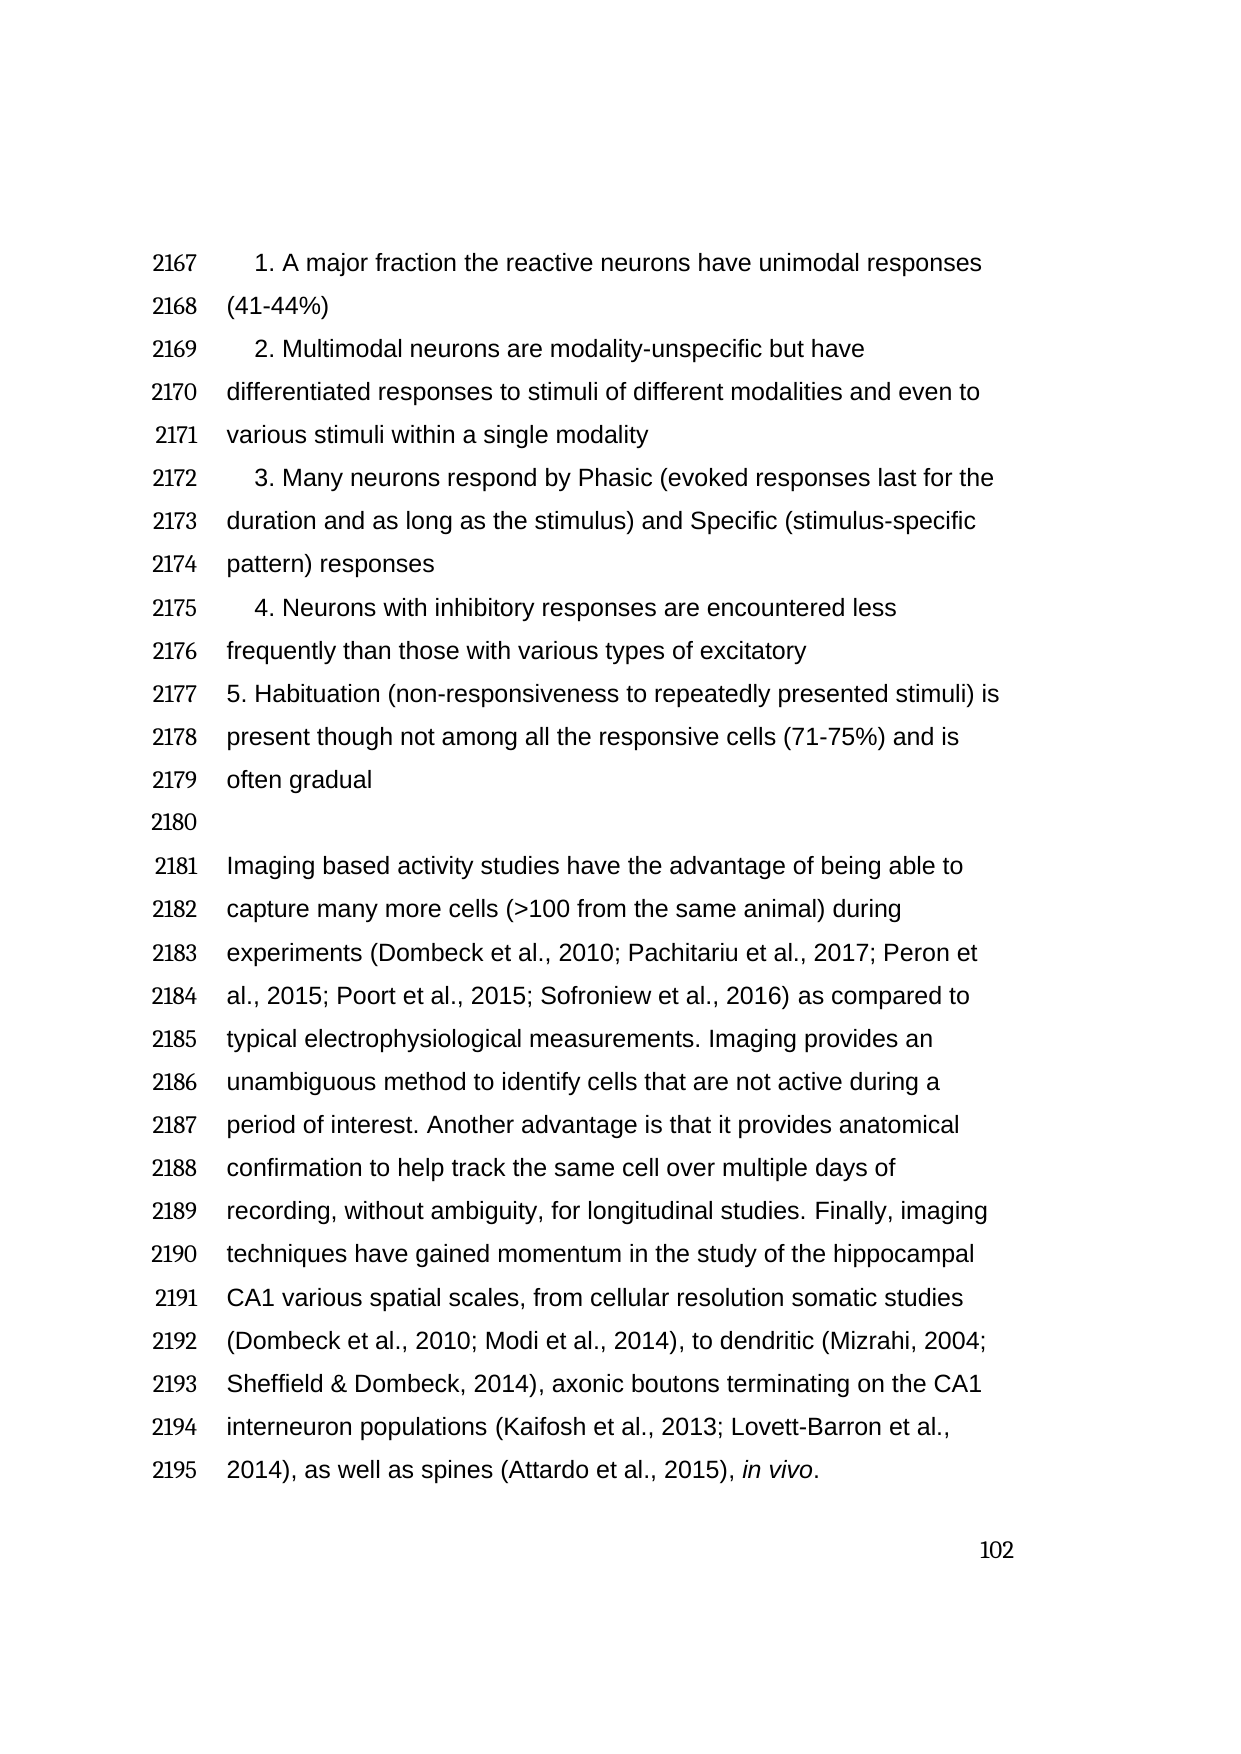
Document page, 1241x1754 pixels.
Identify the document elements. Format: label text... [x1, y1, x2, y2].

text 1. A major fraction the reactive neurons have unimodal responses (41-44%) [226, 248, 1014, 319]
text 2. Multimodal neurons are modality-unspecific but have differentiated responses to stimuli of different modalities and even to various stimuli within a single modality [226, 334, 1014, 449]
text 4. Neurons with inhibitory responses are encountered less frequently than those with various types of excitatory [226, 593, 1014, 664]
text 5. Habituation (non-responsiveness to repeatedly presented stimuli) is present though not among all the responsive cells (71-75%) and is often gradual [226, 679, 1014, 794]
text 3. Many neurons respond by Phasic (evoked responses last for the duration and as long as the stimulus) and Specific (stimulus-specific pattern) responses [226, 463, 1014, 578]
text Imaging based activity studies have the advantage of being able to capture many more cells (>100 from the same animal) during experiments (Dombeck et al., 2010; Pachitariu et al., 2017; Peron et al., 2015; Poort et al., 2015; Sofroniew et al., 2016)⁠ as compared to typical electrophysiological measurements. Imaging provides an unambiguous method to identify cells that are not active during a period of interest. Another advantage is that it provides anatomical confirmation to help track the same cell over multiple days of recording, without ambiguity, for longitudinal studies. Finally, imaging techniques have gained momentum in the study of the hippocampal CA1 various spatial scales, from cellular resolution somatic studies (Dombeck et al., 2010; Modi et al., 2014), to dendritic (Mizrahi, 2004; Sheffield & Dombeck, 2014)⁠, axonic boutons terminating on the CA1 interneuron populations (Kaifosh et al., 2013; Lovett-Barron et al., 2014)⁠, as well as spines (Attardo et al., 2015)⁠, in vivo. [226, 851, 1014, 1484]
